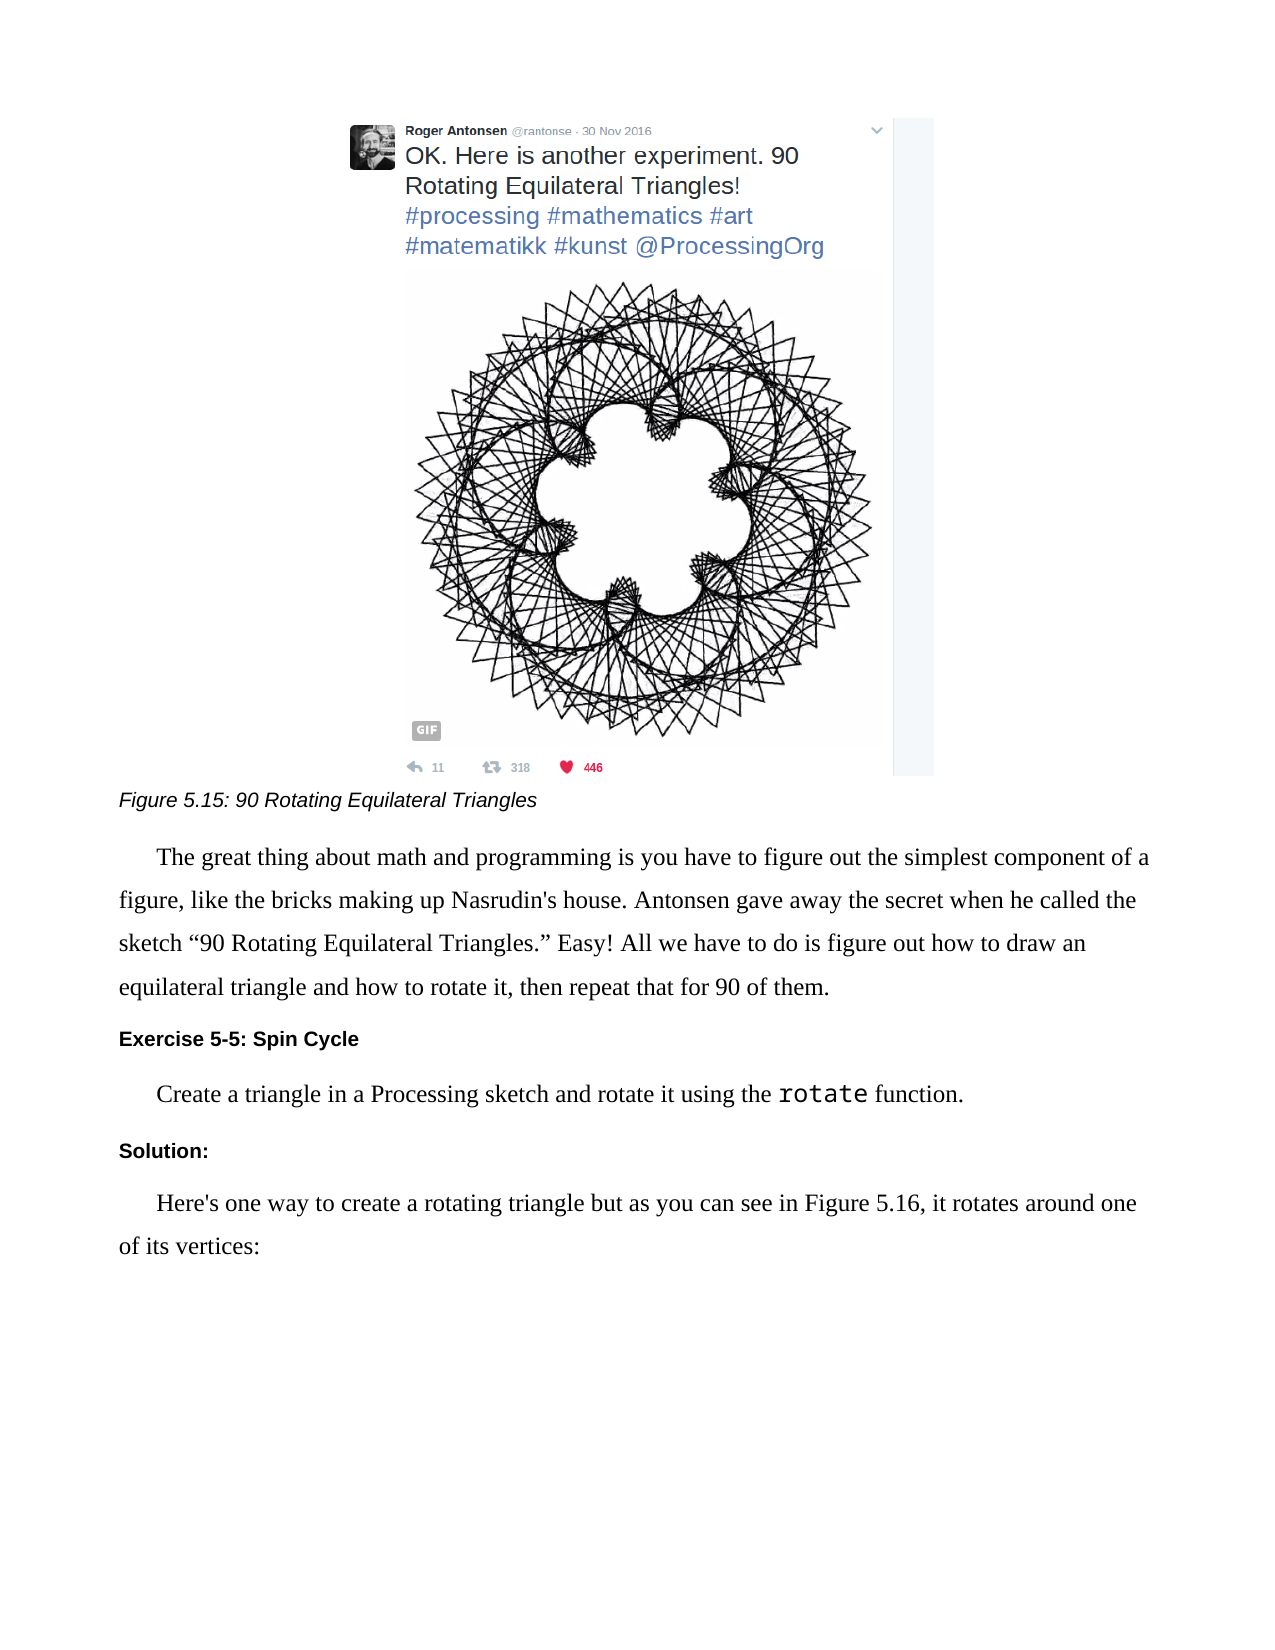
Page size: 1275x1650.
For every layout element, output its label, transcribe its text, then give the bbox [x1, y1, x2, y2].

text Here's one way to create a rotating triangle but as you can see in Figure 5.16, it rotates around one of its vertices: [118, 1188, 1156, 1259]
text Solution: [118, 1139, 1156, 1163]
text The great thing about math and programming is you have to figure out the simplest component of a figure, like the bricks making up Nasrudin's house. Antonsen gave away the secret when he called the sketch “90 Rotating Equilateral Triangles.” Easy! All we have to do is figure out how to draw an equilateral triangle and how to rotate it, then repeat that for 90 of them. [118, 842, 1156, 1000]
picture [341, 118, 934, 776]
text Create a triangle in a Processing sketch and rotate it using the rotate function. [118, 1076, 1156, 1110]
text Exercise 5-5: Spin Cycle [118, 1027, 1156, 1051]
text Figure 5.15: 90 Rotating Equilateral Triangles [118, 776, 1156, 811]
